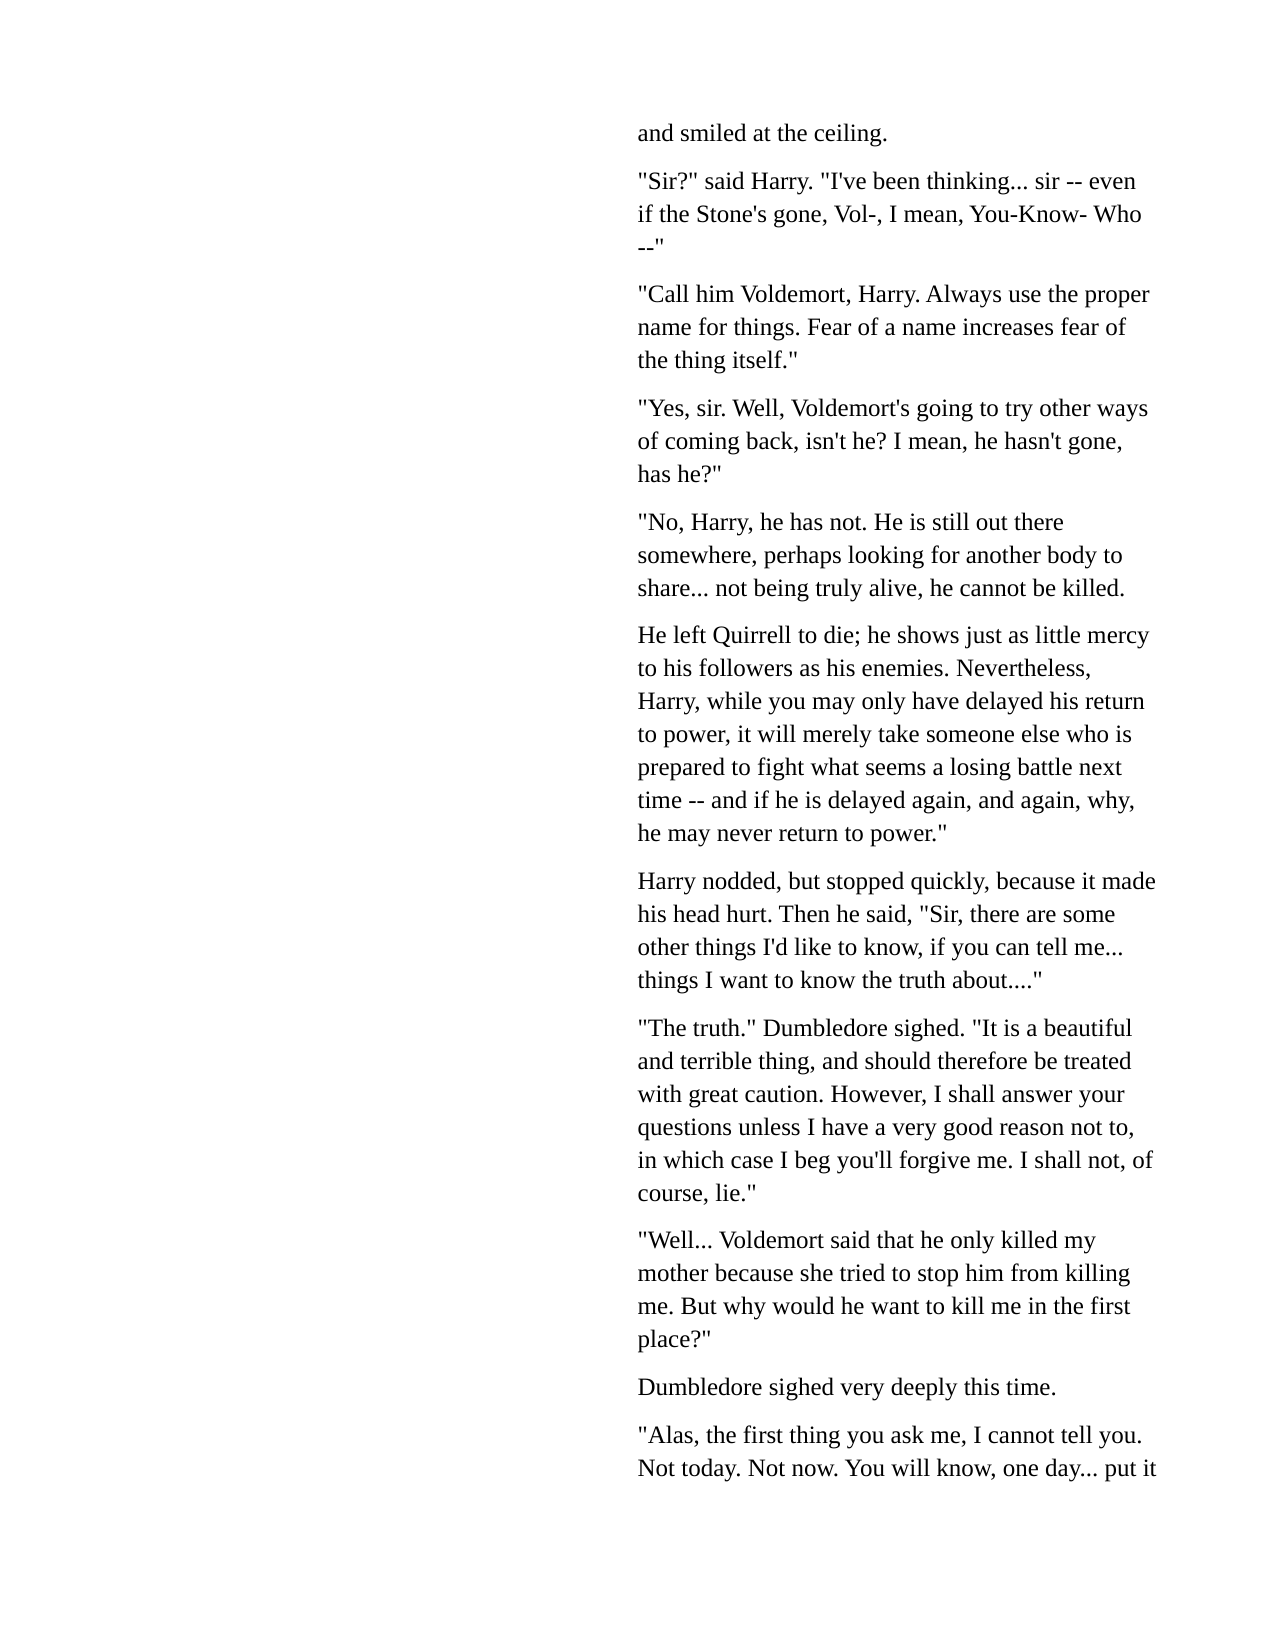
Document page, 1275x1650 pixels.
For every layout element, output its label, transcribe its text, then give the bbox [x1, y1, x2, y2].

table_cell "Yes, sir. Well, Voldemort's going to try other ways of coming back, isn't he? I mean, he hasn't gone, has he?" [638, 393, 1157, 507]
table_cell "Sir?" said Harry. "I've been thinking... sir -- even if the Stone's gone, Vol-, I mean, You-Know- Who --" [638, 166, 1157, 279]
table_cell [118, 1420, 637, 1481]
table_cell [118, 393, 637, 507]
table_cell [118, 1372, 637, 1420]
table_cell [118, 866, 637, 1013]
table_cell [118, 166, 637, 279]
table_cell "Alas, the first thing you ask me, I cannot tell you. Not today. Not now. You will know, one day... put it [638, 1420, 1157, 1481]
table_cell [118, 620, 637, 866]
table_cell [118, 1225, 637, 1372]
table_cell [118, 279, 637, 393]
table_cell Dumbledore sighed very deeply this time. [638, 1372, 1157, 1420]
table_cell "The truth." Dumbledore sighed. "It is a beautiful and terrible thing, and should therefore be treated with great caution. However, I shall answer your questions unless I have a very good reason not to, in which case I beg you'll forgive me. I shall not, of course, lie." [638, 1013, 1157, 1225]
table_cell "No, Harry, he has not. He is still out there somewhere, perhaps looking for another body to share... not being truly alive, he cannot be killed. [638, 507, 1157, 620]
table_cell Harry nodded, but stopped quickly, because it made his head hurt. Then he said, "Sir, there are some other things I'd like to know, if you can tell me... things I want to know the truth about...." [638, 866, 1157, 1013]
table_cell [118, 1013, 637, 1225]
table_cell "Call him Voldemort, Harry. Always use the proper name for things. Fear of a name increases fear of the thing itself." [638, 279, 1157, 393]
table_cell and smiled at the ceiling. [638, 118, 1157, 166]
table_cell He left Quirrell to die; he shows just as little mercy to his followers as his enemies. Nevertheless, Harry, while you may only have delayed his return to power, it will merely take someone else who is prepared to fight what seems a losing battle next time -- and if he is delayed again, and again, why, he may never return to power." [638, 620, 1157, 866]
table_cell [118, 118, 637, 166]
table_cell [118, 507, 637, 620]
table_cell "Well... Voldemort said that he only killed my mother because she tried to stop him from killing me. But why would he want to kill me in the first place?" [638, 1225, 1157, 1372]
